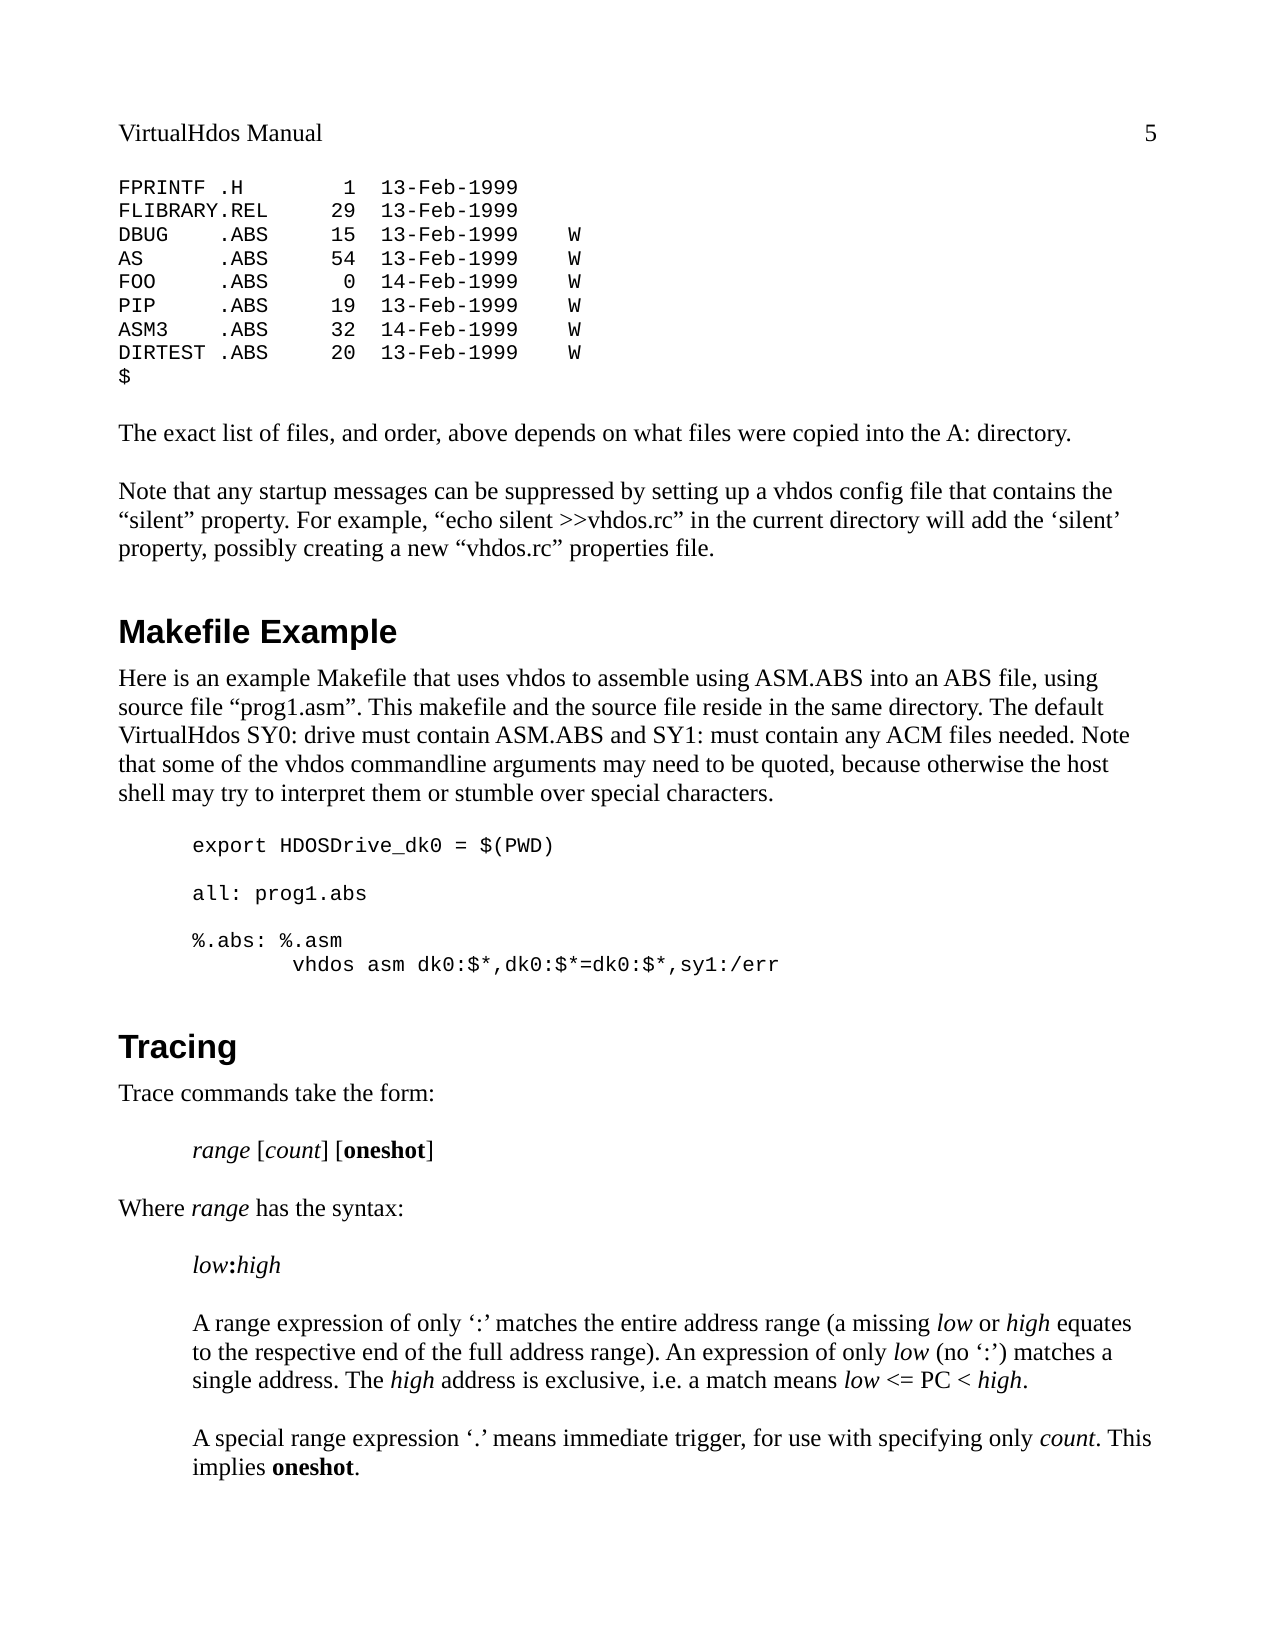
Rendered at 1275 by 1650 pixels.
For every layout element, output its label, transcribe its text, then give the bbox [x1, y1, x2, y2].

text %.abs: %.asm [192, 930, 1157, 954]
subtitle Tracing [118, 1027, 1157, 1066]
text Note that any startup messages can be suppressed by setting up a vhdos config file that contains the “silent” property. For example, “echo silent >>vhdos.rc” in the current directory will add the ‘silent’ property, possibly creating a new “vhdos.rc” properties file. [118, 476, 1157, 562]
text A range expression of only ‘:’ matches the entire address range (a missing low or high equates to the respective end of the full address range). An expression of only low (no ‘:’) matches a single address. The high address is exclusive, i.e. a match means low <= PC < high. [192, 1308, 1157, 1394]
text DIRTEST .ABS 20 13-Feb-1999 W $ [118, 342, 1157, 390]
text vhdos asm dk0:$*,dk0:$*=dk0:$*,sy1:/err [192, 954, 1157, 977]
text FLIBRARY.REL 29 13-Feb-1999 [118, 201, 1157, 224]
text AS .ABS 54 13-Feb-1999 W [118, 248, 1157, 271]
text low:high [192, 1251, 1157, 1279]
text range [count] [oneshot] [192, 1136, 1157, 1164]
text ASM3 .ABS 32 14-Feb-1999 W [118, 319, 1157, 342]
text PIP .ABS 19 13-Feb-1999 W [118, 295, 1157, 319]
text Where range has the syntax: [118, 1193, 1157, 1222]
text The exact list of files, and order, above depends on what files were copied into the A: directory. [118, 418, 1157, 447]
text Trace commands take the form: [118, 1078, 1157, 1107]
text A special range expression ‘.’ means immediate trigger, for use with specifying only count. This implies oneshot. [192, 1423, 1157, 1481]
text Here is an example Makefile that uses vhdos to assemble using ASM.ABS into an ABS file, using source file “prog1.asm”. This makefile and the source file reside in the same directory. The default VirtualHdos SY0: drive must contain ASM.ABS and SY1: must contain any ACM files needed. Note that some of the vhdos commandline arguments may need to be quoted, because otherwise the host shell may try to interpret them or stumble over special characters. [118, 663, 1157, 807]
text FPRINTF .H 1 13-Feb-1999 [118, 177, 1157, 201]
subtitle Makefile Example [118, 612, 1157, 650]
text FOO .ABS 0 14-Feb-1999 W [118, 271, 1157, 295]
text all: prog1.abs [192, 883, 1157, 906]
text export HDOSDrive_dk0 = $(PWD) [192, 835, 1157, 859]
text DBUG .ABS 15 13-Feb-1999 W [118, 224, 1157, 248]
